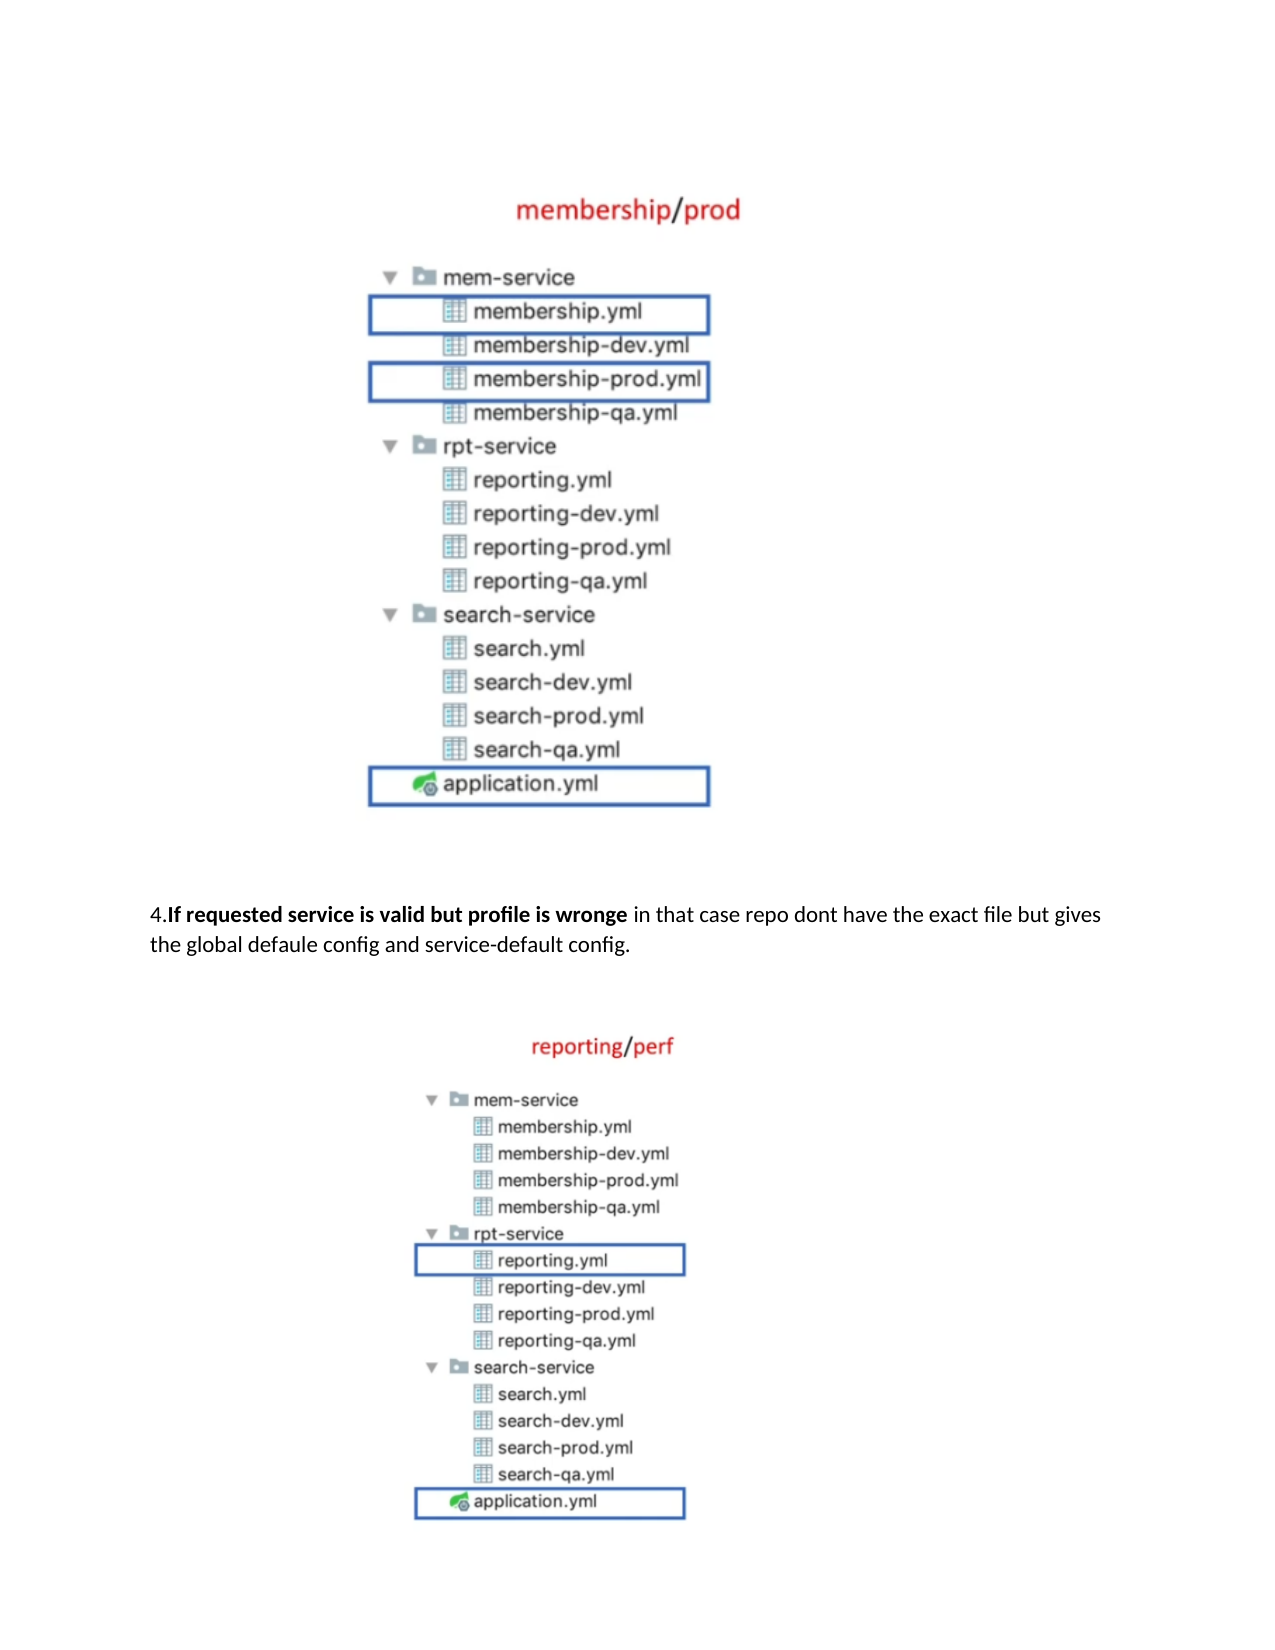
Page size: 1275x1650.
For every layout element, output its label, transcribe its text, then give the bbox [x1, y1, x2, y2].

picture [391, 989, 769, 1535]
picture [343, 167, 838, 829]
text 4.If requested service is valid but profile is wronge in that case repo dont have the exact file but gives the global defaule config and service-default config. [150, 900, 1125, 958]
